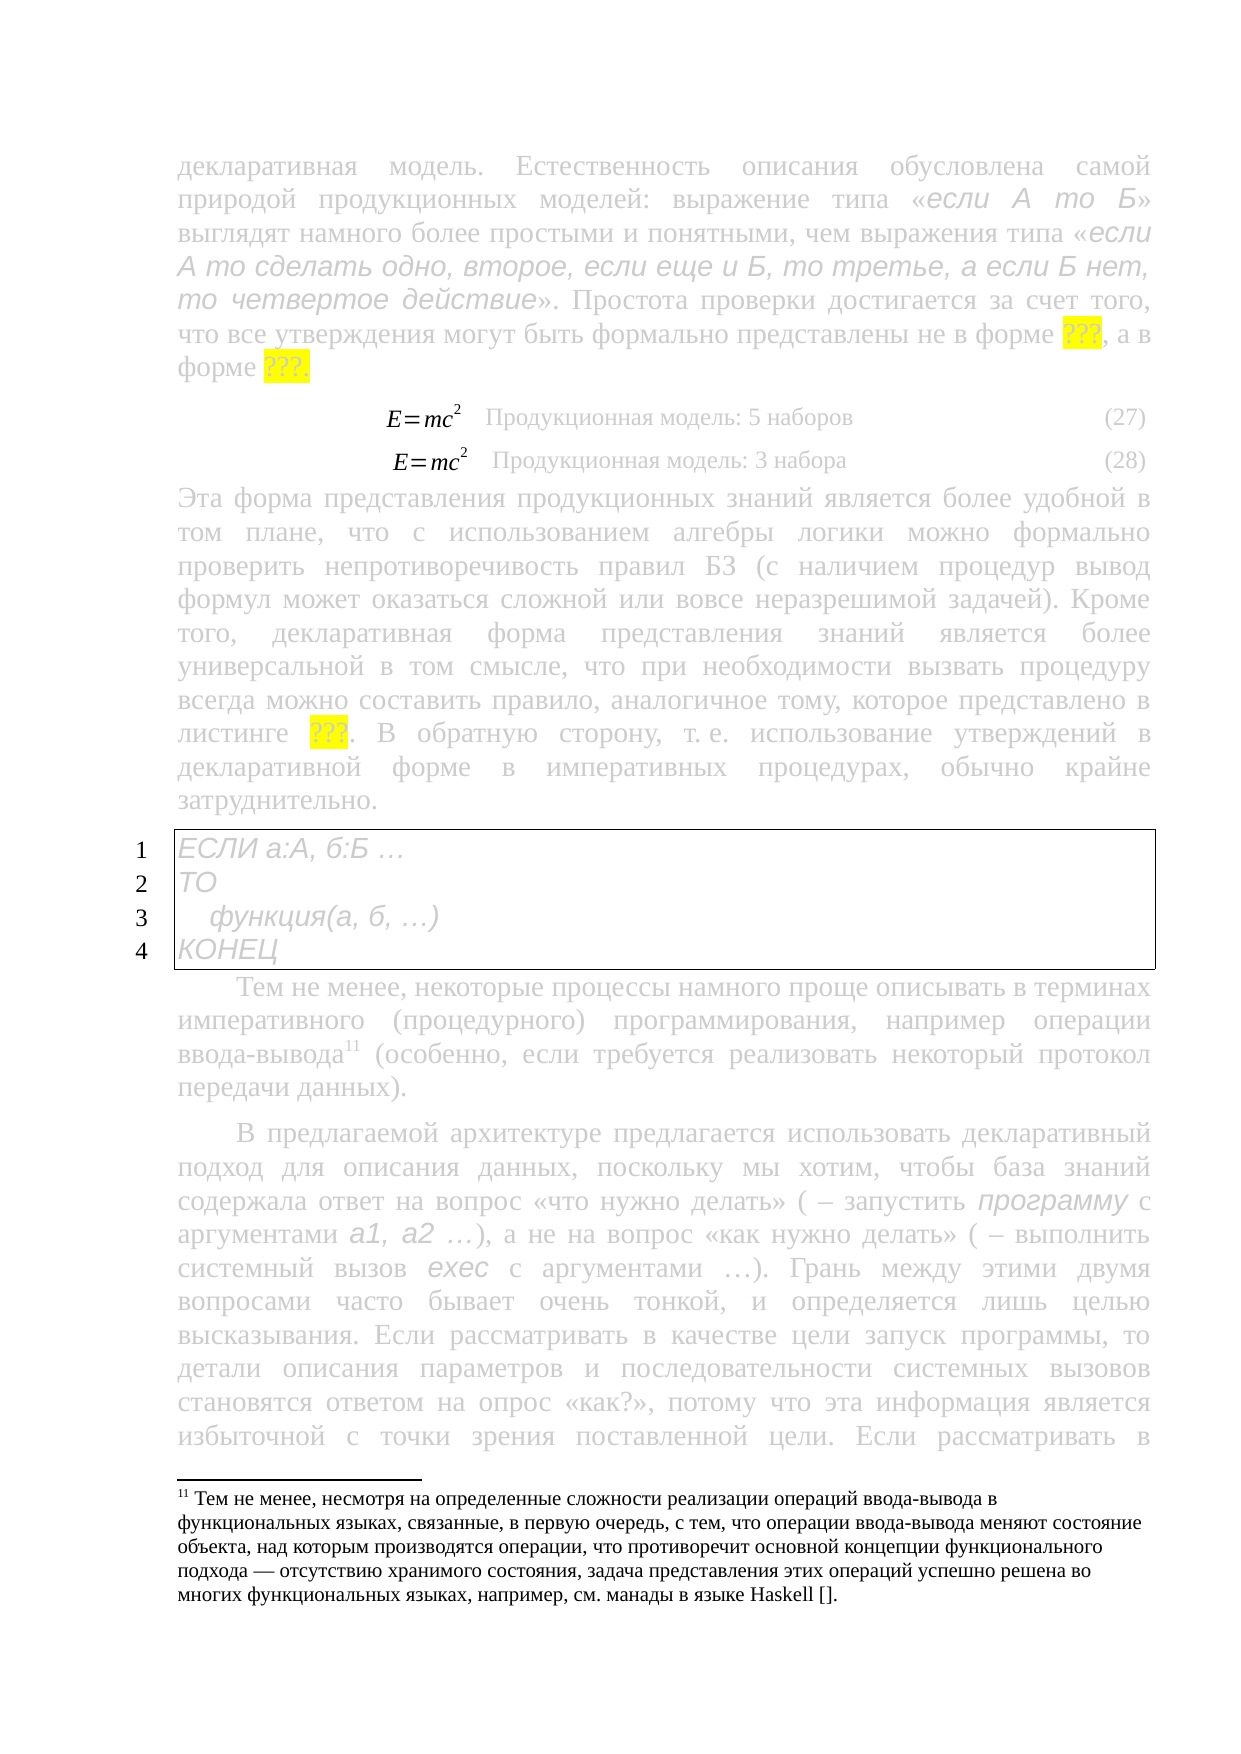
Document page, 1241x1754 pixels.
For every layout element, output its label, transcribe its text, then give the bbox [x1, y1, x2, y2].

text ТО [177, 865, 1152, 899]
table_cell (28) [1043, 438, 1152, 481]
table_header Продукционная модель: 5 наборов [177, 395, 1043, 438]
text функция(а, б, …) [177, 899, 1152, 929]
table_cell Продукционная модель: 3 набора [177, 438, 1043, 481]
text декларативная модель. Естественность описания обусловлена самой природой продукционных моделей: выражение типа «если А то Б» выглядят намного более простыми и понятными, чем выражения типа «если А то сделать одно, второе, если еще и Б, то третье, а если Б нет, то четвертое действие». Простота проверки достигается за счет того, что все утверждения могут быть формально представлены не в форме ???, а в форме ???. [177, 148, 1152, 383]
text В предлагаемой архитектуре предлагается использовать декларативный подход для описания данных, поскольку мы хотим, чтобы база знаний содержала ответ на вопрос «что нужно делать» ( – запустить программу с аргументами а1, а2 …), а не на вопрос «как нужно делать» ( – выполнить системный вызов exec с аргументами …). Грань между этими двумя вопросами часто бывает очень тонкой, и определяется лишь целью высказывания. Если рассматривать в качестве цели запуск программы, то детали описания параметров и последовательности системных вызовов становятся ответом на опрос «как?», потому что эта информация является избыточной с точки зрения поставленной цели. Если рассматривать в [177, 1116, 1152, 1451]
text Тем не менее, несмотря на определенные сложности реализации операций ввода-вывода в функциональных языках, связанные, в первую очередь, с тем, что операции ввода-вывода меняют состояние объекта, над которым производятся операции, что противоречит основной концепции функционального подхода — отсутствию хранимого состояния, задача представления этих операций успешно решена во многих функциональных языках, например, см. манады в языке Haskell []. [177, 1486, 1152, 1606]
text ЕСЛИ а:А, б:Б … [175, 830, 1155, 865]
text КОНЕЦ [175, 929, 1155, 969]
text Тем не менее, некоторые процессы намного проще описывать в терминах императивного (процедурного) программирования, например операции ввода-вывода (особенно, если требуется реализовать некоторый протокол передачи данных). [177, 970, 1152, 1103]
text Эта форма представления продукционных знаний является более удобной в том плане, что с использованием алгебры логики можно формально проверить непротиворечивость правил БЗ (с наличием процедур вывод формул может оказаться сложной или вовсе неразрешимой задачей). Кроме того, декларативная форма представления знаний является более универсальной в том смысле, что при необходимости вызвать процедуру всегда можно составить правило, аналогичное тому, которое представлено в листинге ???. В обратную сторону, т. е. использование утверждений в декларативной форме в императивных процедурах, обычно крайне затруднительно. [177, 481, 1152, 816]
table_header (27) [1043, 395, 1152, 438]
